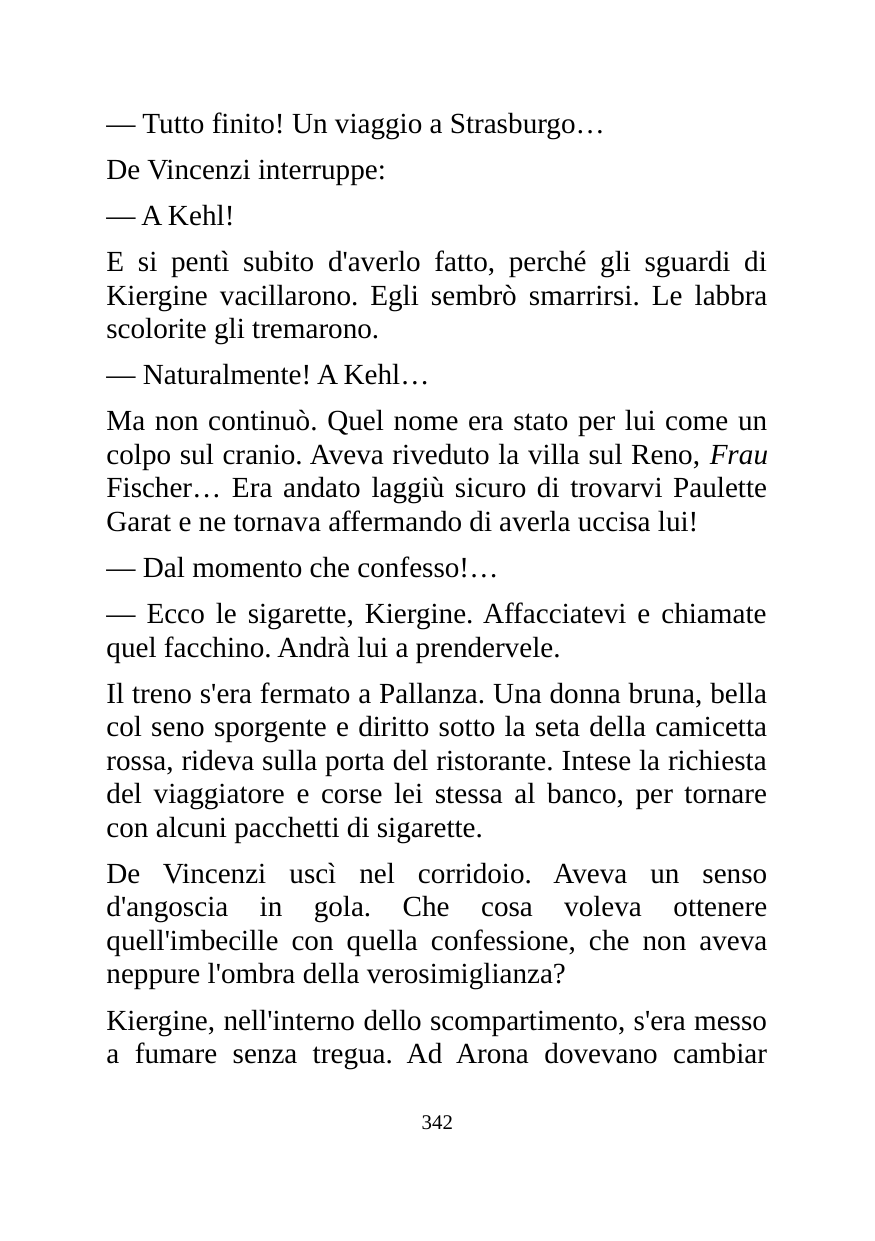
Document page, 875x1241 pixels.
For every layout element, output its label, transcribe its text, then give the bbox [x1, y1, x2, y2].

text Il treno s'era fermato a Pallanza. Una donna bruna, bella col seno sporgente e diritto sotto la seta della camicetta rossa, rideva sulla porta del ristorante. Intese la richiesta del viaggiatore e corse lei stessa al banco, per tornare con alcuni pacchetti di sigarette. [106, 676, 768, 843]
text — Tutto finito! Un viaggio a Strasburgo… [106, 106, 768, 140]
text De Vincenzi interruppe: [106, 152, 768, 186]
text De Vincenzi uscì nel corridoio. Aveva un senso d'angoscia in gola. Che cosa voleva ottenere quell'imbecille con quella confessione, che non aveva neppure l'ombra della verosimiglianza? [106, 856, 768, 990]
text Kiergine, nell'interno dello scompartimento, s'era messo a fumare senza tregua. Ad Arona dovevano cambiar [106, 1003, 768, 1070]
text Ma non continuò. Quel nome era stato per lui come un colpo sul cranio. Aveva riveduto la villa sul Reno, Frau Fischer… Era andato laggiù sicuro di trovarvi Paulette Garat e ne tornava affermando di averla uccisa lui! [106, 403, 768, 538]
text — Dal momento che confesso!… [106, 550, 768, 584]
text — A Kehl! [106, 198, 768, 232]
text E si pentì subito d'averlo fatto, perché gli sguardi di Kiergine vacillarono. Egli sembrò smarrirsi. Le labbra scolorite gli tremarono. [106, 244, 768, 345]
text — Naturalmente! A Kehl… [106, 357, 768, 391]
text — Ecco le sigarette, Kiergine. Affacciatevi e chiamate quel facchino. Andrà lui a prendervele. [106, 596, 768, 663]
